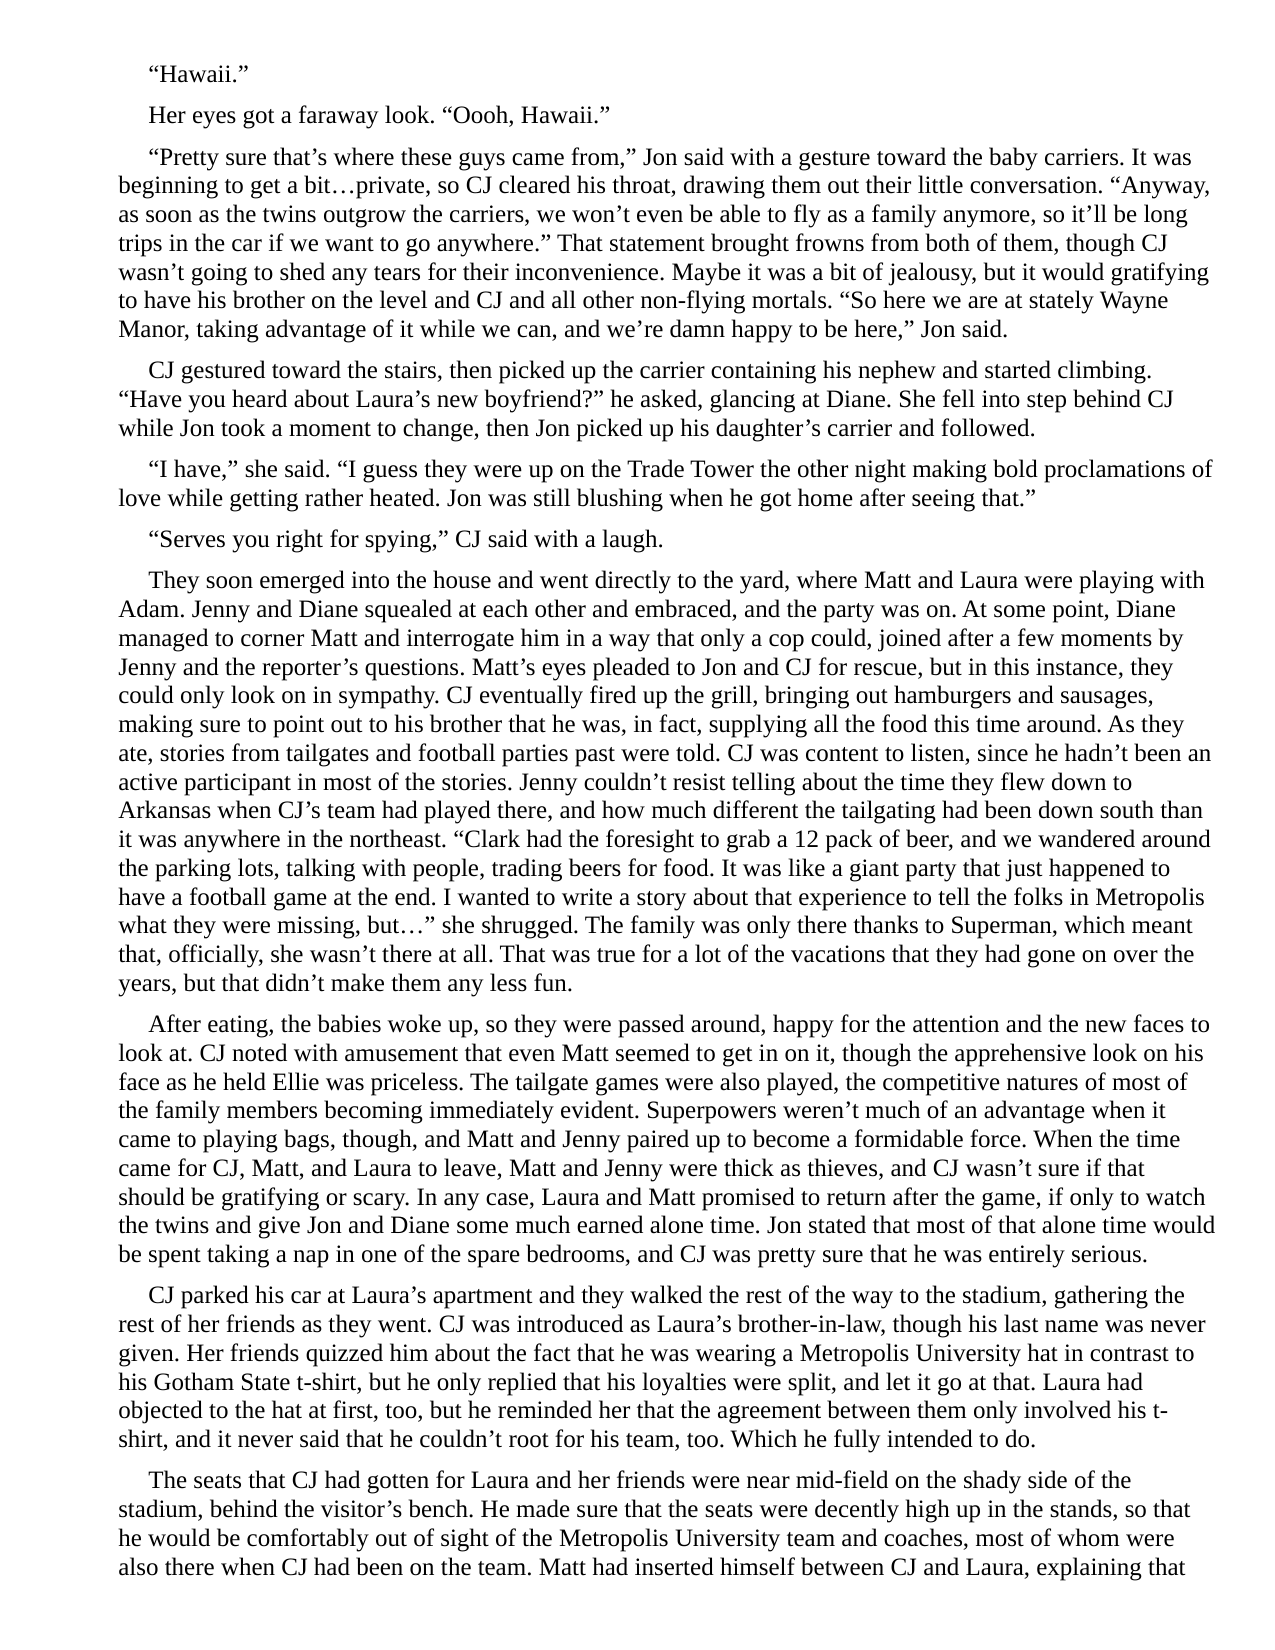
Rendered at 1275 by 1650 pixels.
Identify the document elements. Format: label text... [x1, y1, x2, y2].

text Her eyes got a faraway look. “Oooh, Hawaii.” [118, 100, 1216, 129]
text After eating, the babies woke up, so they were passed around, happy for the attention and the new faces to look at. CJ noted with amusement that even Matt seemed to get in on it, though the apprehensive look on his face as he held Ellie was priceless. The tailgate games were also played, the competitive natures of most of the family members becoming immediately evident. Superpowers weren’t much of an advantage when it came to playing bags, though, and Matt and Jenny paired up to become a formidable force. When the time came for CJ, Matt, and Laura to leave, Matt and Jenny were thick as thieves, and CJ wasn’t sure if that should be gratifying or scary. In any case, Laura and Matt promised to return after the game, if only to watch the twins and give Jon and Diane some much earned alone time. Jon stated that most of that alone time would be spent taking a nap in one of the spare bedrooms, and CJ was pretty sure that he was entirely serious. [118, 1009, 1216, 1268]
text CJ gestured toward the stairs, then picked up the carrier containing his nephew and started climbing. “Have you heard about Laura’s new boyfriend?” he asked, glancing at Diane. She fell into step behind CJ while Jon took a moment to change, then Jon picked up his daughter’s carrier and followed. [118, 355, 1216, 442]
text “Pretty sure that’s where these guys came from,” Jon said with a gesture toward the baby carriers. It was beginning to get a bit…private, so CJ cleared his throat, drawing them out their little conversation. “Anyway, as soon as the twins outgrow the carriers, we won’t even be able to fly as a family anymore, so it’ll be long trips in the car if we want to go anywhere.” That statement brought frowns from both of them, though CJ wasn’t going to shed any tears for their inconvenience. Maybe it was a bit of jealousy, but it would gratifying to have his brother on the level and CJ and all other non-flying mortals. “So here we are at stately Wayne Manor, taking advantage of it while we can, and we’re damn happy to be here,” Jon said. [118, 142, 1216, 343]
text CJ parked his car at Laura’s apartment and they walked the rest of the way to the stadium, gathering the rest of her friends as they went. CJ was introduced as Laura’s brother-in-law, though his last name was never given. Her friends quizzed him about the fact that he was wearing a Metropolis University hat in contrast to his Gotham State t-shirt, but he only replied that his loyalties were split, and let it go at that. Laura had objected to the hat at first, too, but he reminded her that the agreement between them only involved his t-shirt, and it never said that he couldn’t root for his team, too. Which he fully intended to do. [118, 1280, 1216, 1453]
text “Hawaii.” [118, 59, 1216, 88]
text “I have,” she said. “I guess they were up on the Trade Tower the other night making bold proclamations of love while getting rather heated. Jon was still blushing when he got home after seeing that.” [118, 454, 1216, 512]
text “Serves you right for spying,” CJ said with a laugh. [118, 524, 1216, 553]
text They soon emerged into the house and went directly to the yard, where Matt and Laura were playing with Adam. Jenny and Diane squealed at each other and embraced, and the party was on. At some point, Diane managed to corner Matt and interrogate him in a way that only a cop could, joined after a few moments by Jenny and the reporter’s questions. Matt’s eyes pleaded to Jon and CJ for rescue, but in this instance, they could only look on in sympathy. CJ eventually fired up the grill, bringing out hamburgers and sausages, making sure to point out to his brother that he was, in fact, supplying all the food this time around. As they ate, stories from tailgates and football parties past were told. CJ was content to listen, since he hadn’t been an active participant in most of the stories. Jenny couldn’t resist telling about the time they flew down to Arkansas when CJ’s team had played there, and how much different the tailgating had been down south than it was anywhere in the northeast. “Clark had the foresight to grab a 12 pack of beer, and we wandered around the parking lots, talking with people, trading beers for food. It was like a giant party that just happened to have a football game at the end. I wanted to write a story about that experience to tell the folks in Metropolis what they were missing, but…” she shrugged. The family was only there thanks to Superman, which meant that, officially, she wasn’t there at all. That was true for a lot of the vacations that they had gone on over the years, but that didn’t make them any less fun. [118, 565, 1216, 997]
text The seats that CJ had gotten for Laura and her friends were near mid-field on the shady side of the stadium, behind the visitor’s bench. He made sure that the seats were decently high up in the stands, so that he would be comfortably out of sight of the Metropolis University team and coaches, most of whom were also there when CJ had been on the team. Matt had inserted himself between CJ and Laura, explaining that [118, 1465, 1216, 1580]
